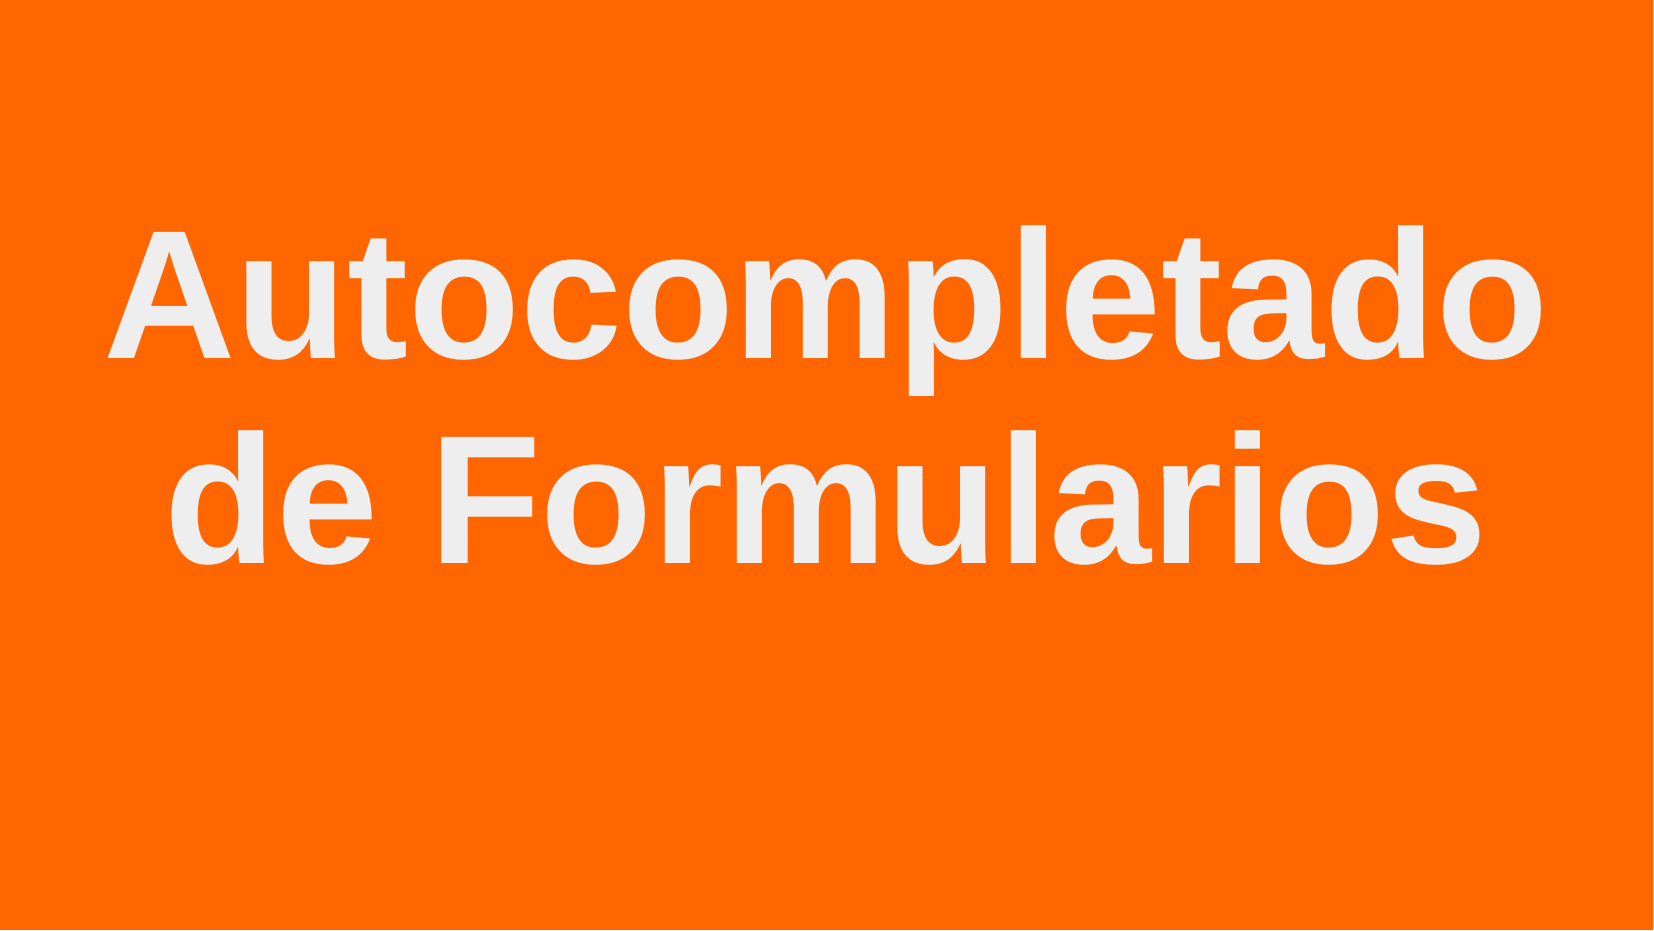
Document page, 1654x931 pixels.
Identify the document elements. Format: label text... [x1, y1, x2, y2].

subtitle Autocompletado de Formularios [82, 37, 1571, 758]
